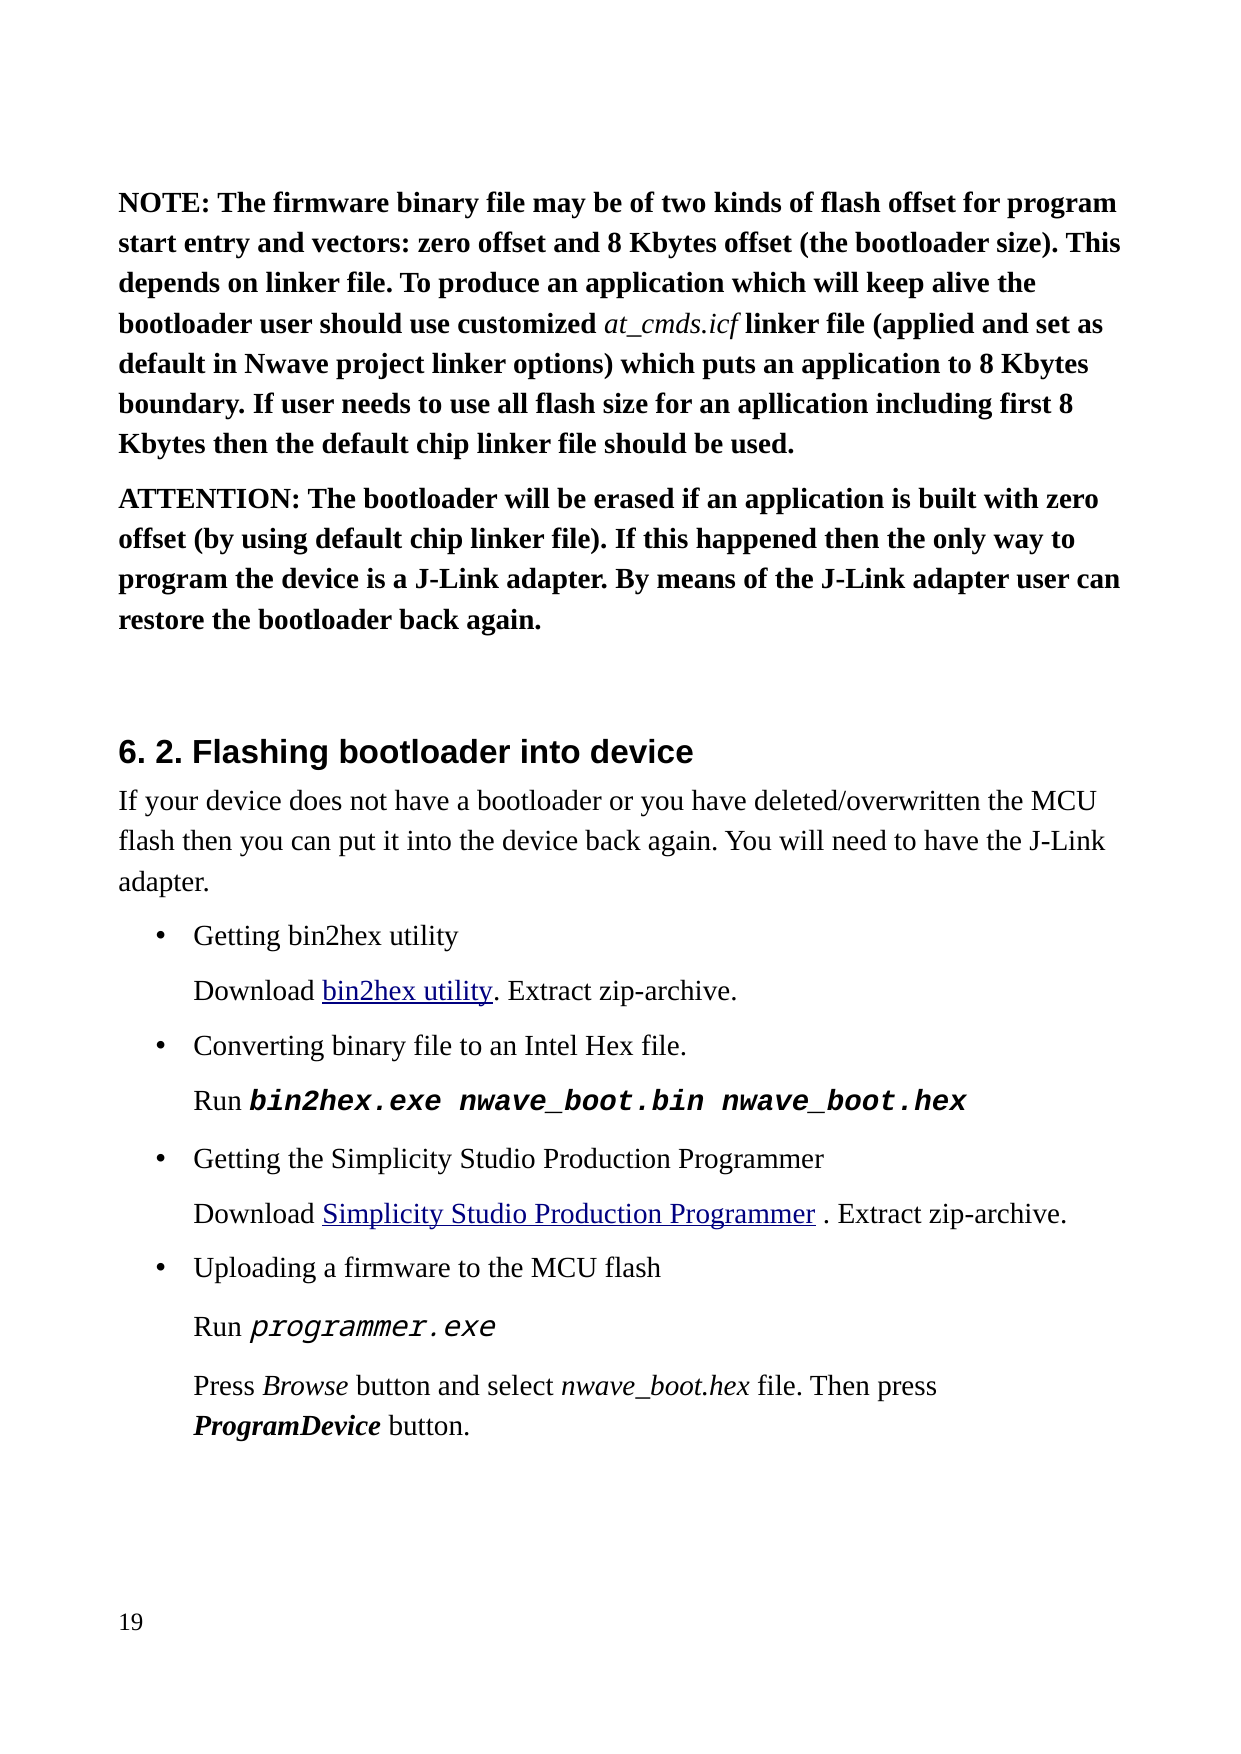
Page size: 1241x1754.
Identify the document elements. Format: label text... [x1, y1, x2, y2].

subtitle 6. 2. Flashing bootloader into device [118, 732, 1122, 771]
text If your device does not have a bootloader or you have deleted/overwritten the MCU flash then you can put it into the device back again. You will need to have the J-Link adapter. [118, 783, 1122, 897]
text ATTENTION: The bootloader will be erased if an application is built with zero offset (by using default chip linker file). If this happened then the only way to program the device is a J-Link adapter. By means of the J-Link adapter user can restore the bootloader back again. [118, 481, 1122, 635]
list Converting binary file to an Intel Hex file. [156, 1028, 1122, 1062]
list Uploading a firmware to the MCU flash [156, 1251, 1122, 1284]
list Download Simplicity Studio Production Programmer . Extract zip-archive. [156, 1196, 1122, 1229]
list Download bin2hex utility. Extract zip-archive. [156, 973, 1122, 1007]
list Run programmer.exe [156, 1305, 1122, 1345]
list Press Browse button and select nwave_boot.hex file. Then press ProgramDevice button. [156, 1368, 1122, 1441]
list Run bin2hex.exe nwave_boot.bin nwave_boot.hex [156, 1083, 1122, 1119]
text NOTE: The firmware binary file may be of two kinds of flash offset for program start entry and vectors: zero offset and 8 Kbytes offset (the bootloader size). This depends on linker file. To produce an application which will keep alive the bootloader user should use customized at_cmds.icf linker file (applied and set as default in Nwave project linker options) which puts an application to 8 Kbytes boundary. If user needs to use all flash size for an apllication including first 8 Kbytes then the default chip linker file should be used. [118, 185, 1122, 460]
list Getting the Simplicity Studio Production Programmer [156, 1141, 1122, 1174]
list Getting bin2hex utility [156, 918, 1122, 952]
